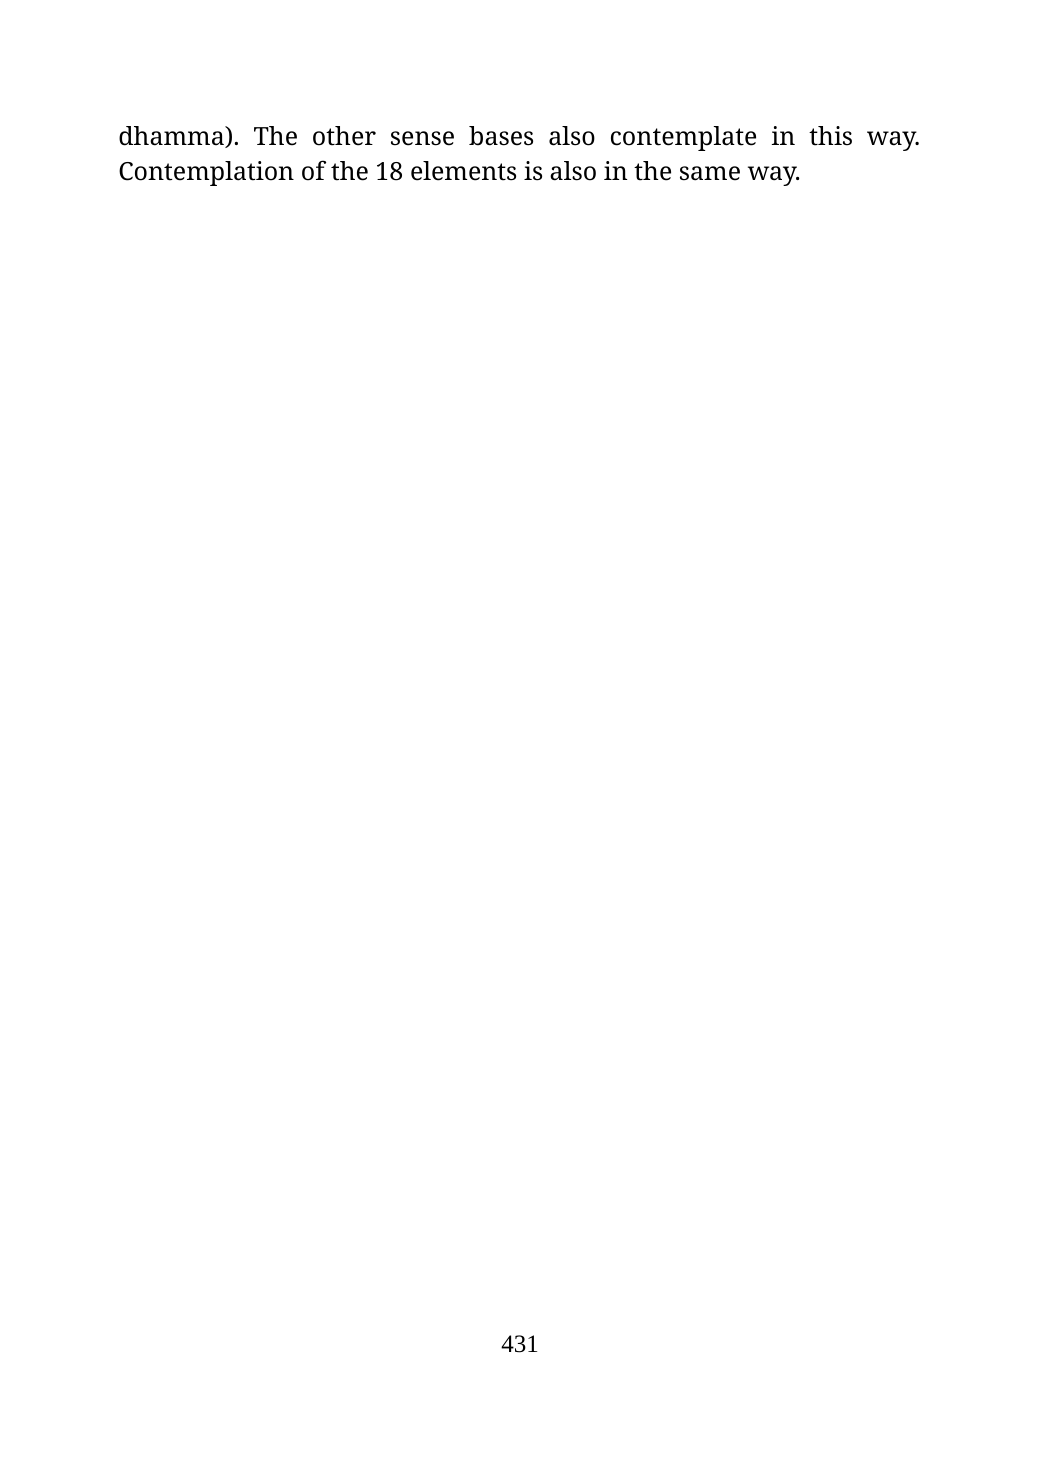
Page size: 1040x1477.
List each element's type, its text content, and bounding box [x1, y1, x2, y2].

text dhamma). The other sense bases also contemplate in this way. Contemplation of the 18 elements is also in the same way. [118, 118, 922, 188]
